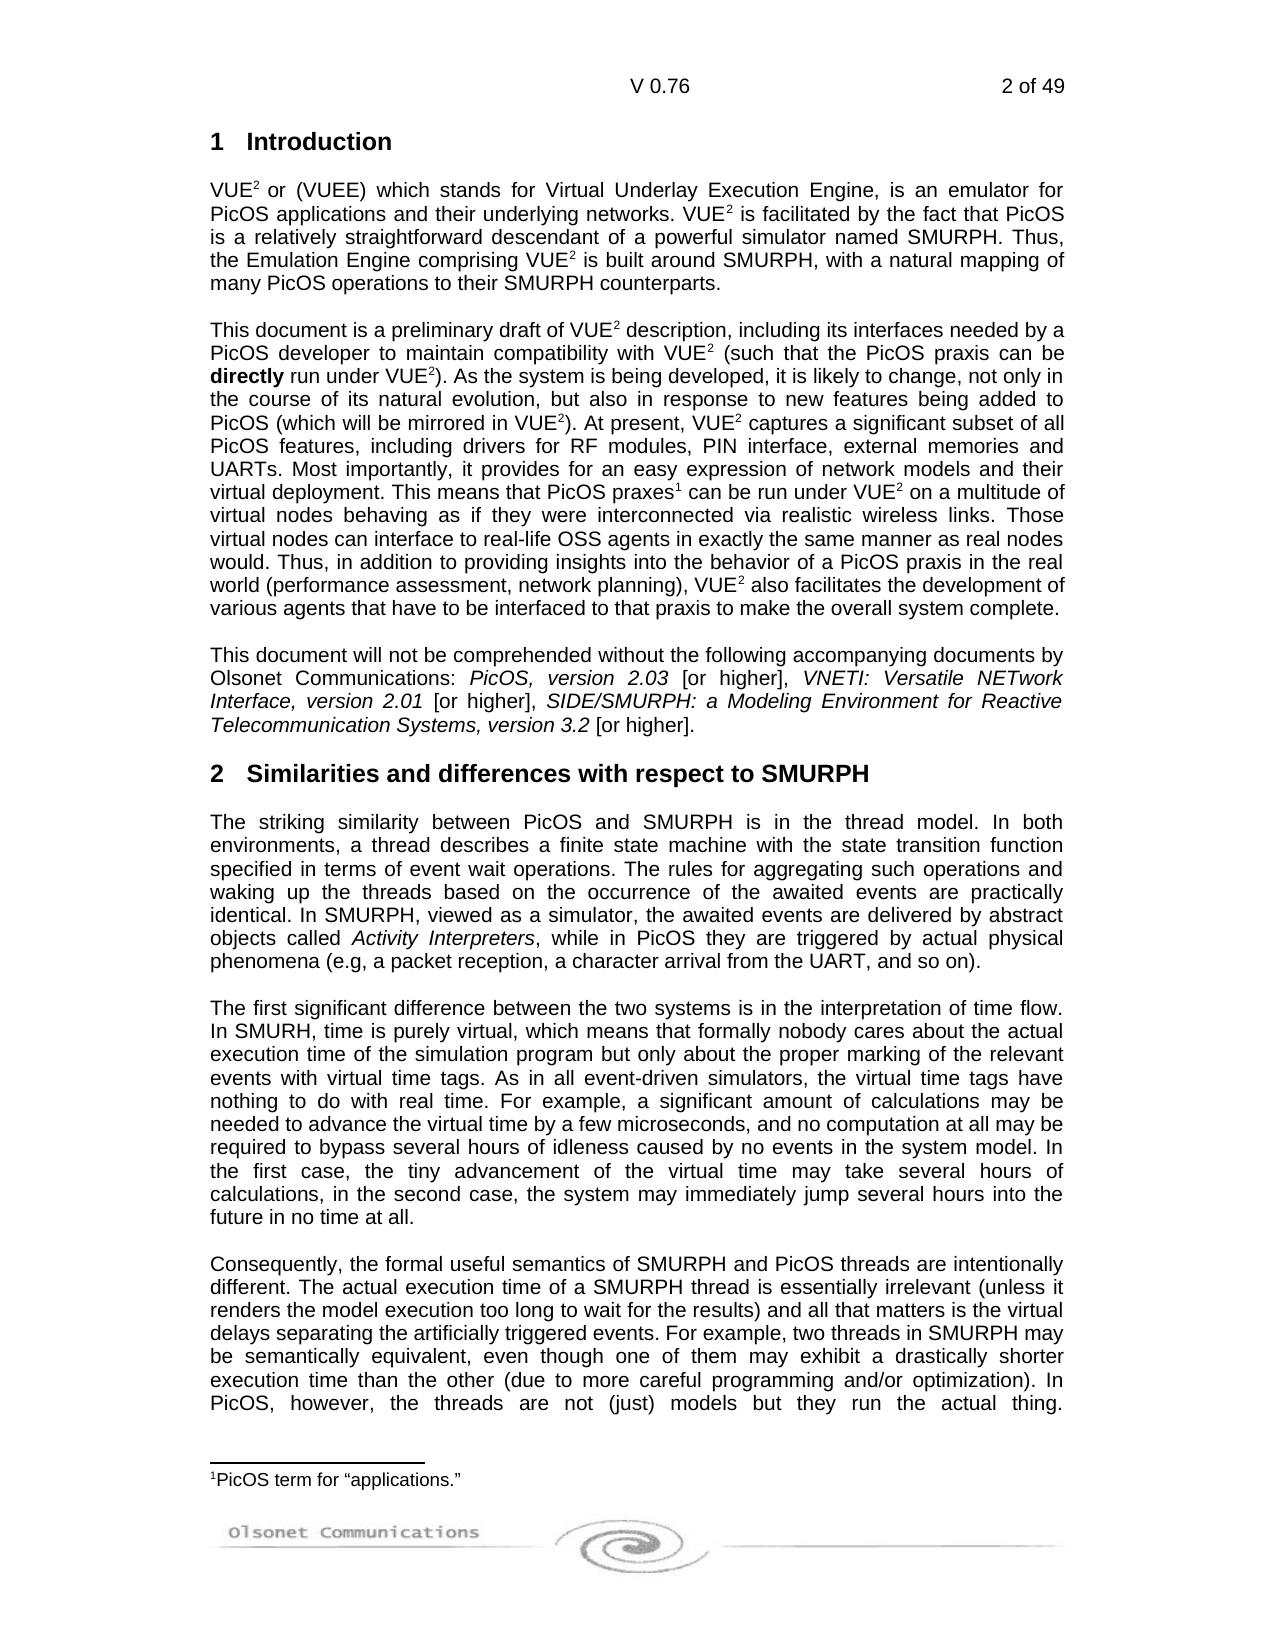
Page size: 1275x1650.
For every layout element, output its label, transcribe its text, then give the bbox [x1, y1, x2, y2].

subtitle Similarities and differences with respect to SMURPH [210, 759, 1065, 787]
text VUE2 or (VUEE) which stands for Virtual Underlay Execution Engine, is an emulator for PicOS applications and their underlying networks. VUE2 is facilitated by the fact that PicOS is a relatively straightforward descendant of a powerful simulator named SMURPH. Thus, the Emulation Engine comprising VUE2 is built around SMURPH, with a natural mapping of many PicOS operations to their SMURPH counterparts. [210, 179, 1065, 295]
text The striking similarity between PicOS and SMURPH is in the thread model. In both environments, a thread describes a finite state machine with the state transition function specified in terms of event wait operations. The rules for aggregating such operations and waking up the threads based on the occurrence of the awaited events are practically identical. In SMURPH, viewed as a simulator, the awaited events are delivered by abstract objects called Activity Interpreters, while in PicOS they are triggered by actual physical phenomena (e.g, a packet reception, a character arrival from the UART, and so on). [210, 811, 1065, 973]
picture [210, 1504, 1065, 1596]
subtitle Introduction [210, 128, 1065, 156]
text The first significant difference between the two systems is in the interpretation of time flow. In SMURH, time is purely virtual, which means that formally nobody cares about the actual execution time of the simulation program but only about the proper marking of the relevant events with virtual time tags. As in all event-driven simulators, the virtual time tags have nothing to do with real time. For example, a significant amount of calculations may be needed to advance the virtual time by a few microseconds, and no computation at all may be required to bypass several hours of idleness caused by no events in the system model. In the first case, the tiny advancement of the virtual time may take several hours of calculations, in the second case, the system may immediately jump several hours into the future in no time at all. [210, 997, 1065, 1229]
text Consequently, the formal useful semantics of SMURPH and PicOS threads are intentionally different. The actual execution time of a SMURPH thread is essentially irrelevant (unless it renders the model execution too long to wait for the results) and all that matters is the virtual delays separating the artificially triggered events. For example, two threads in SMURPH may be semantically equivalent, even though one of them may exhibit a drastically shorter execution time than the other (due to more careful programming and/or optimization). In PicOS, however, the threads are not (just) models but they run the actual thing. [210, 1252, 1065, 1415]
text This document will not be comprehended without the following accompanying documents by Olsonet Communications: PicOS, version 2.03 [or higher], VNETI: Versatile NETwork Interface, version 2.01 [or higher], SIDE/SMURPH: a Modeling Environment for Reactive Telecommunication Systems, version 3.2 [or higher]. [210, 643, 1065, 736]
text This document is a preliminary draft of VUE2 description, including its interfaces needed by a PicOS developer to maintain compatibility with VUE2 (such that the PicOS praxis can be directly run under VUE2). As the system is being developed, it is likely to change, not only in the course of its natural evolution, but also in response to new features being added to PicOS (which will be mirrored in VUE2). At present, VUE2 captures a significant subset of all PicOS features, including drivers for RF modules, PIN interface, external memories and UARTs. Most importantly, it provides for an easy expression of network models and their virtual deployment. This means that PicOS praxes can be run under VUE2 on a multitude of virtual nodes behaving as if they were interconnected via realistic wireless links. Those virtual nodes can interface to real-life OSS agents in exactly the same manner as real nodes would. Thus, in addition to providing insights into the behavior of a PicOS praxis in the real world (performance assessment, network planning), VUE2 also facilitates the development of various agents that have to be interfaced to that praxis to make the overall system complete. [210, 318, 1065, 620]
text PicOS term for “applications.” [210, 1469, 1065, 1490]
